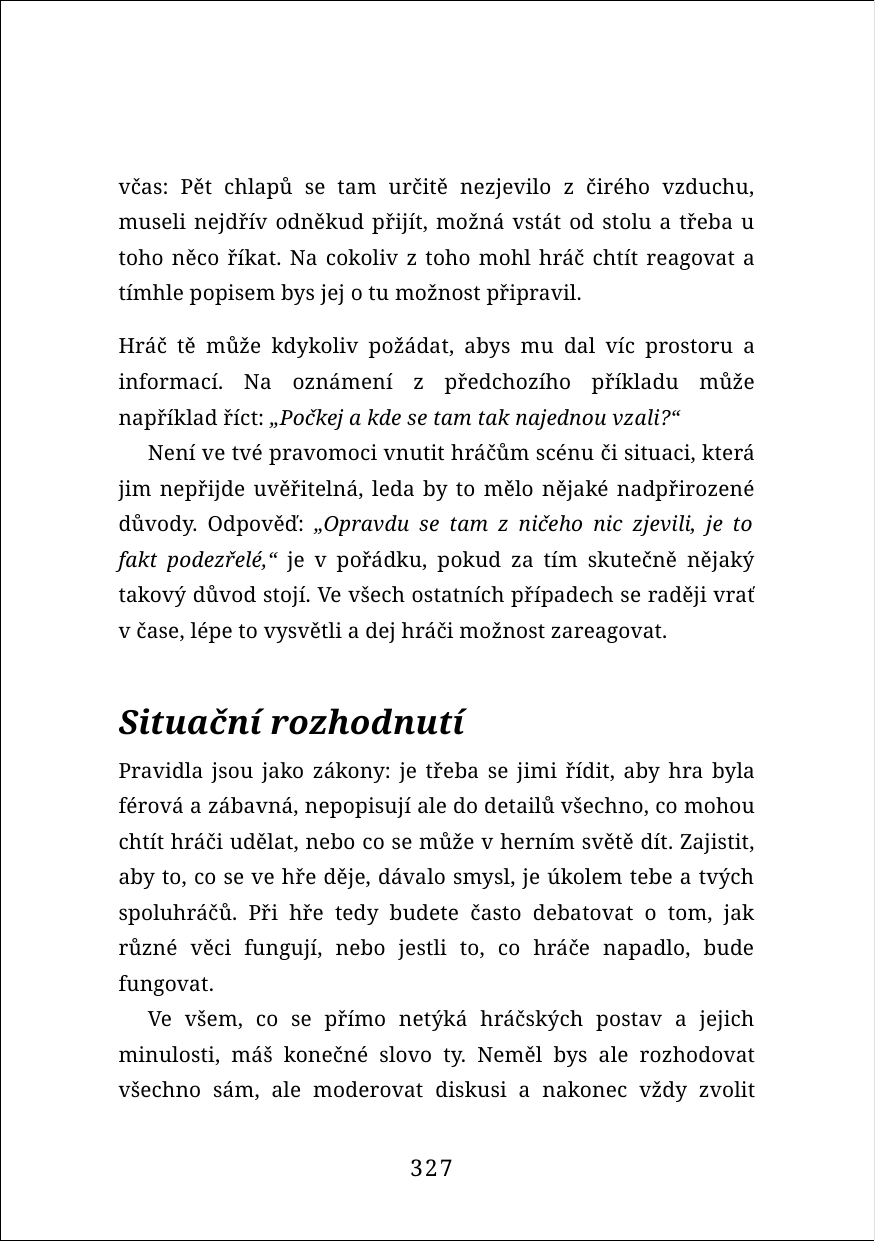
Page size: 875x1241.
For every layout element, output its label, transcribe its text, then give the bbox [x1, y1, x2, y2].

subtitle Situační rozhodnutí [118, 698, 756, 744]
text včas: Pět chlapů se tam určitě nezjevilo z čirého vzduchu, museli nejdřív odněkud přijít, možná vstát od stolu a třeba u toho něco říkat. Na cokoliv z toho mohl hráč chtít reagovat a tímhle popisem bys jej o tu možnost připravil. [118, 172, 756, 307]
text Hráč tě může kdykoliv požádat, abys mu dal víc prostoru a informací. Na oznámení z předchozího příkladu může například říct: „Počkej a kde se tam tak najednou vzali?“ Není ve tvé pravomoci vnutit hráčům scénu či situaci, která jim nepřijde uvěřitelná, leda by to mělo nějaké nadpřirozené důvody. Odpověď: „Opravdu se tam z ničeho nic zjevili, je to fakt podezřelé,“ je v pořádku, pokud za tím skutečně nějaký takový důvod stojí. Ve všech ostatních případech se raději vrať v čase, lépe to vysvětli a dej hráči možnost zareagovat. [118, 332, 756, 644]
text Pravidla jsou jako zákony: je třeba se jimi řídit, aby hra byla férová a zábavná, nepopisují ale do detailů všechno, co mohou chtít hráči udělat, nebo co se může v herním světě dít. Zajistit, aby to, co se ve hře děje, dávalo smysl, je úkolem tebe a tvých spoluhráčů. Při hře tedy budete často debatovat o tom, jak různé věci fungují, nebo jestli to, co hráče napadlo, bude fungovat. Ve všem, co se přímo netýká hráčských postav a jejich minulosti, máš konečné slovo ty. Neměl bys ale rozhodovat všechno sám, ale moderovat diskusi a nakonec vždy zvolit [118, 756, 756, 1104]
